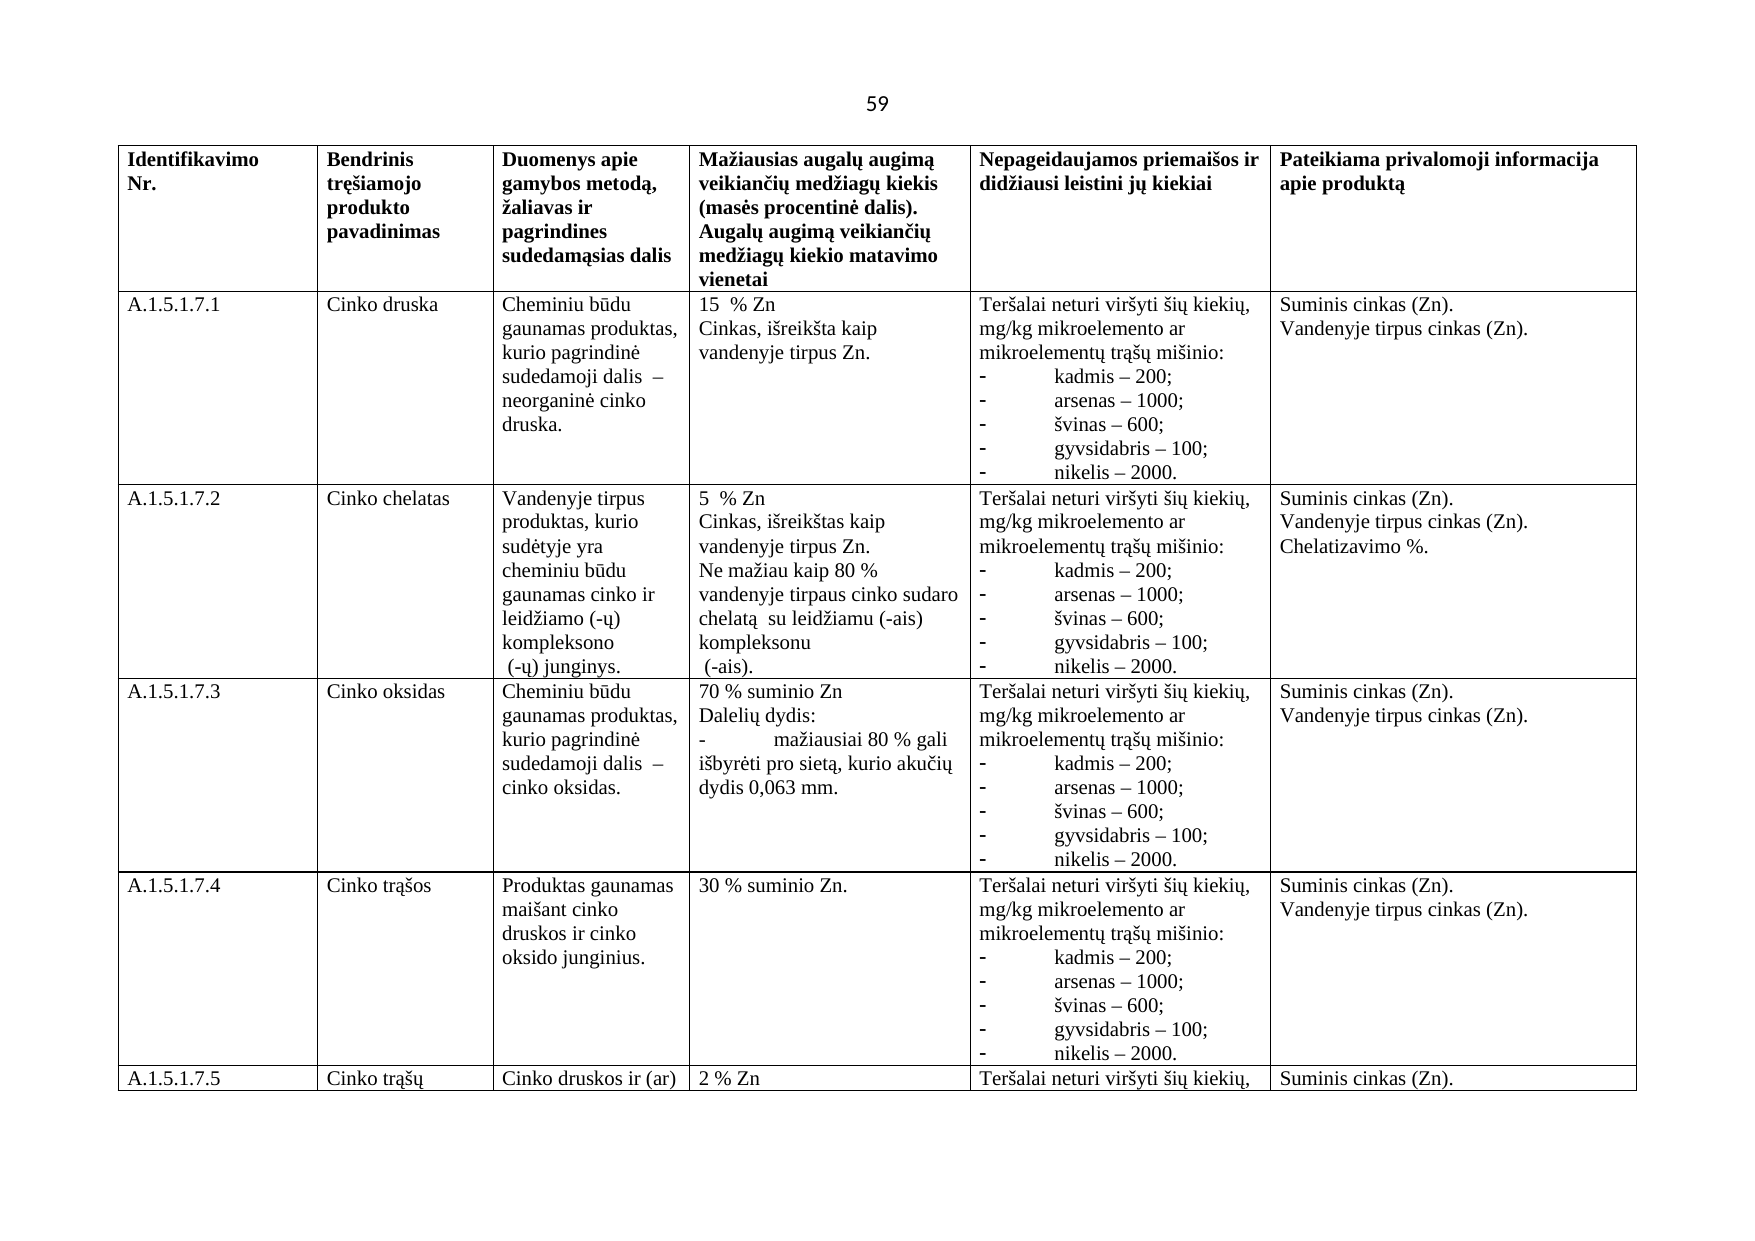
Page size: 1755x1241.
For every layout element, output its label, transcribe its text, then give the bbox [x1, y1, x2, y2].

table_cell Suminis cinkas (Zn). Vandenyje tirpus cinkas (Zn). [1271, 873, 1636, 1065]
table_cell Suminis cinkas (Zn). Vandenyje tirpus cinkas (Zn). [1271, 292, 1636, 484]
table_cell A.1.5.1.7.1 [119, 292, 317, 484]
table_cell Produktas gaunamas maišant cinko druskos ir cinko oksido junginius. [494, 873, 689, 1065]
table_cell A.1.5.1.7.2 [119, 485, 317, 678]
table_header Nepageidaujamos priemaišos ir didžiausi leistini jų kiekiai [971, 146, 1270, 291]
table_cell 5 % Zn Cinkas, išreikštas kaip vandenyje tirpus Zn. Ne mažiau kaip 80 % vandenyje tirpaus cinko sudaro chelatą su leidžiamu (-ais) kompleksonu (-ais). [690, 485, 970, 678]
table_cell 2 % Zn [690, 1066, 970, 1090]
table_cell 30 % suminio Zn. [690, 873, 970, 1065]
table_cell Cinko trąšos [318, 873, 493, 1065]
table_header Duomenys apie gamybos metodą, žaliavas ir pagrindines sudedamąsias dalis [494, 146, 689, 291]
table_cell Teršalai neturi viršyti šių kiekių, mg/kg mikroelemento ar mikroelementų trąšų mišinio:  kadmis – 200;  arsenas – 1000;  švinas – 600;  gyvsidabris – 100;  nikelis – 2000. [971, 292, 1270, 484]
table_cell Cinko chelatas [318, 485, 493, 678]
table_cell Vandenyje tirpus produktas, kurio sudėtyje yra cheminiu būdu gaunamas cinko ir leidžiamo (-ų) kompleksono (-ų) junginys. [494, 485, 689, 678]
table_cell 15 % Zn Cinkas, išreikšta kaip vandenyje tirpus Zn. [690, 292, 970, 484]
table_cell A.1.5.1.7.3 [119, 679, 317, 871]
table_cell Cinko druska [318, 292, 493, 484]
table_header Pateikiama privalomoji informacija apie produktą [1271, 146, 1636, 291]
table_cell Cheminiu būdu gaunamas produktas, kurio pagrindinė sudedamoji dalis – cinko oksidas. [494, 679, 689, 871]
table_header Identifikavimo Nr. [119, 146, 317, 291]
table_cell 70 % suminio Zn Dalelių dydis: - mažiausiai 80 % gali išbyrėti pro sietą, kurio akučių dydis 0,063 mm. [690, 679, 970, 871]
table_cell Cinko druskos ir (ar) [494, 1066, 689, 1090]
table_cell Teršalai neturi viršyti šių kiekių, [971, 1066, 1270, 1090]
table_cell Suminis cinkas (Zn). Vandenyje tirpus cinkas (Zn). Chelatizavimo %. [1271, 485, 1636, 678]
table_cell Cheminiu būdu gaunamas produktas, kurio pagrindinė sudedamoji dalis – neorganinė cinko druska. [494, 292, 689, 484]
table_cell A.1.5.1.7.4 [119, 873, 317, 1065]
table_cell Suminis cinkas (Zn). Vandenyje tirpus cinkas (Zn). [1271, 679, 1636, 871]
table_header Bendrinis tręšiamojo produkto pavadinimas [318, 146, 493, 291]
table_cell Teršalai neturi viršyti šių kiekių, mg/kg mikroelemento ar mikroelementų trąšų mišinio:  kadmis – 200;  arsenas – 1000;  švinas – 600;  gyvsidabris – 100;  nikelis – 2000. [971, 485, 1270, 678]
table_cell A.1.5.1.7.5 [119, 1066, 317, 1090]
table_cell Cinko oksidas [318, 679, 493, 871]
table_cell Teršalai neturi viršyti šių kiekių, mg/kg mikroelemento ar mikroelementų trąšų mišinio:  kadmis – 200;  arsenas – 1000;  švinas – 600;  gyvsidabris – 100;  nikelis – 2000. [971, 679, 1270, 871]
table_cell Teršalai neturi viršyti šių kiekių, mg/kg mikroelemento ar mikroelementų trąšų mišinio:  kadmis – 200;  arsenas – 1000;  švinas – 600;  gyvsidabris – 100;  nikelis – 2000. [971, 873, 1270, 1065]
table_cell Suminis cinkas (Zn). [1271, 1066, 1636, 1090]
table_header Mažiausias augalų augimą veikiančių medžiagų kiekis (masės procentinė dalis). Augalų augimą veikiančių medžiagų kiekio matavimo vienetai [690, 146, 970, 291]
table_cell Cinko trąšų [318, 1066, 493, 1090]
